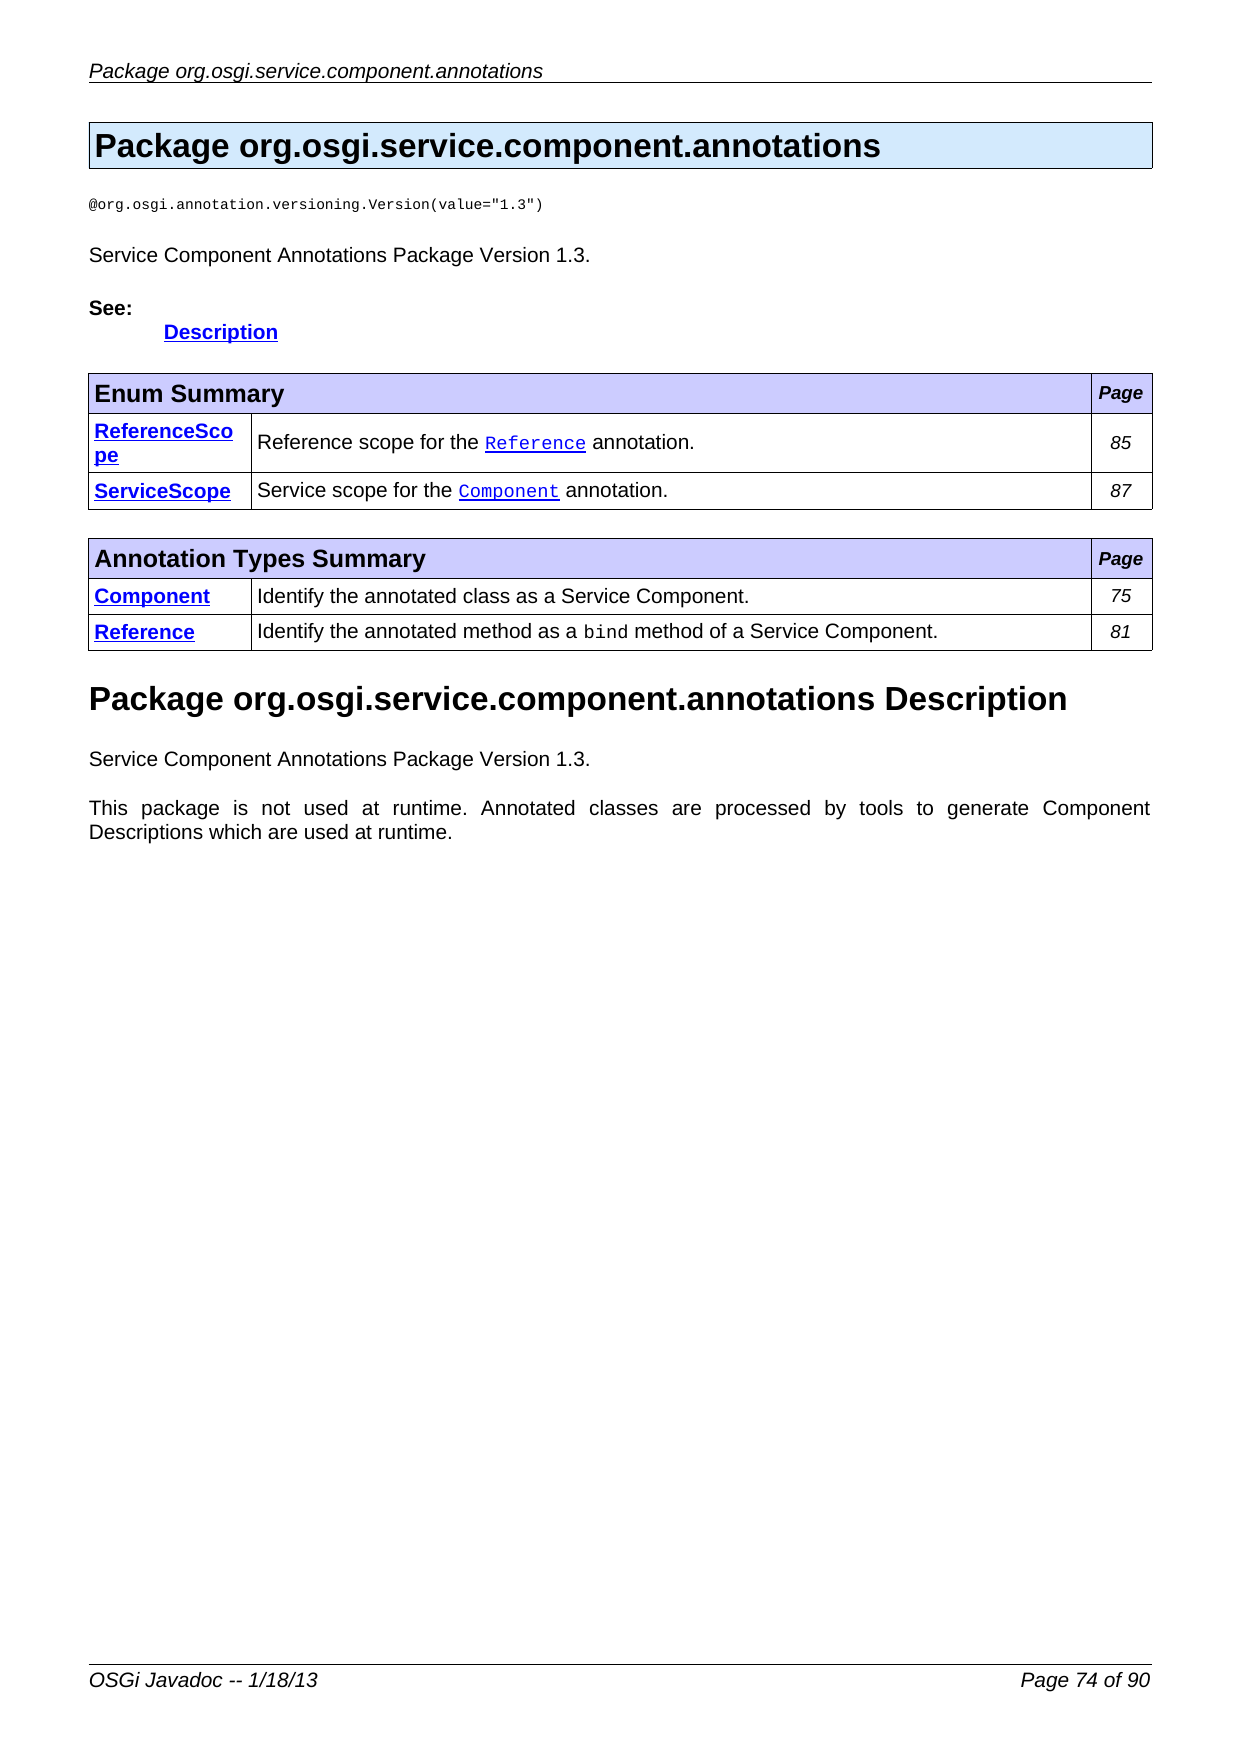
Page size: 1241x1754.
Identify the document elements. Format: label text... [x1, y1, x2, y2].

text See: [88, 296, 1152, 320]
text Service Component Annotations Package Version 1.3. [88, 747, 1152, 771]
text This package is not used at runtime. Annotated classes are processed by tools to generate Component Descriptions which are used at runtime. [88, 796, 1152, 844]
table_cell Component [89, 579, 251, 613]
table_header Page [1092, 374, 1152, 413]
text @org.osgi.annotation.versioning.Version(value="1.3") [88, 197, 1152, 213]
subtitle Package org.osgi.service.component.annotations [90, 123, 1152, 168]
text Description [163, 320, 1152, 344]
table_cell 70 [1092, 579, 1152, 613]
table_cell Reference scope for the Reference annotation. [252, 414, 1091, 472]
table_cell Identify the annotated method as a bind method of a Service Component. [252, 615, 1091, 650]
table_cell 82 [1092, 473, 1152, 509]
table_header Annotation Types Summary [89, 539, 1091, 578]
table_cell ReferenceScope [89, 414, 251, 472]
table_cell Identify the annotated class as a Service Component. [252, 579, 1091, 613]
table_cell 80 [1092, 414, 1152, 472]
table_header Page [1092, 539, 1152, 578]
table_cell 76 [1092, 615, 1152, 650]
text Package org.osgi.service.component.annotations Description [88, 679, 1152, 718]
table_header Enum Summary [89, 374, 1091, 413]
text Service Component Annotations Package Version 1.3. [88, 243, 1152, 267]
table_cell Service scope for the Component annotation. [252, 473, 1091, 509]
table_cell ServiceScope [89, 473, 251, 509]
table_cell Reference [89, 615, 251, 650]
